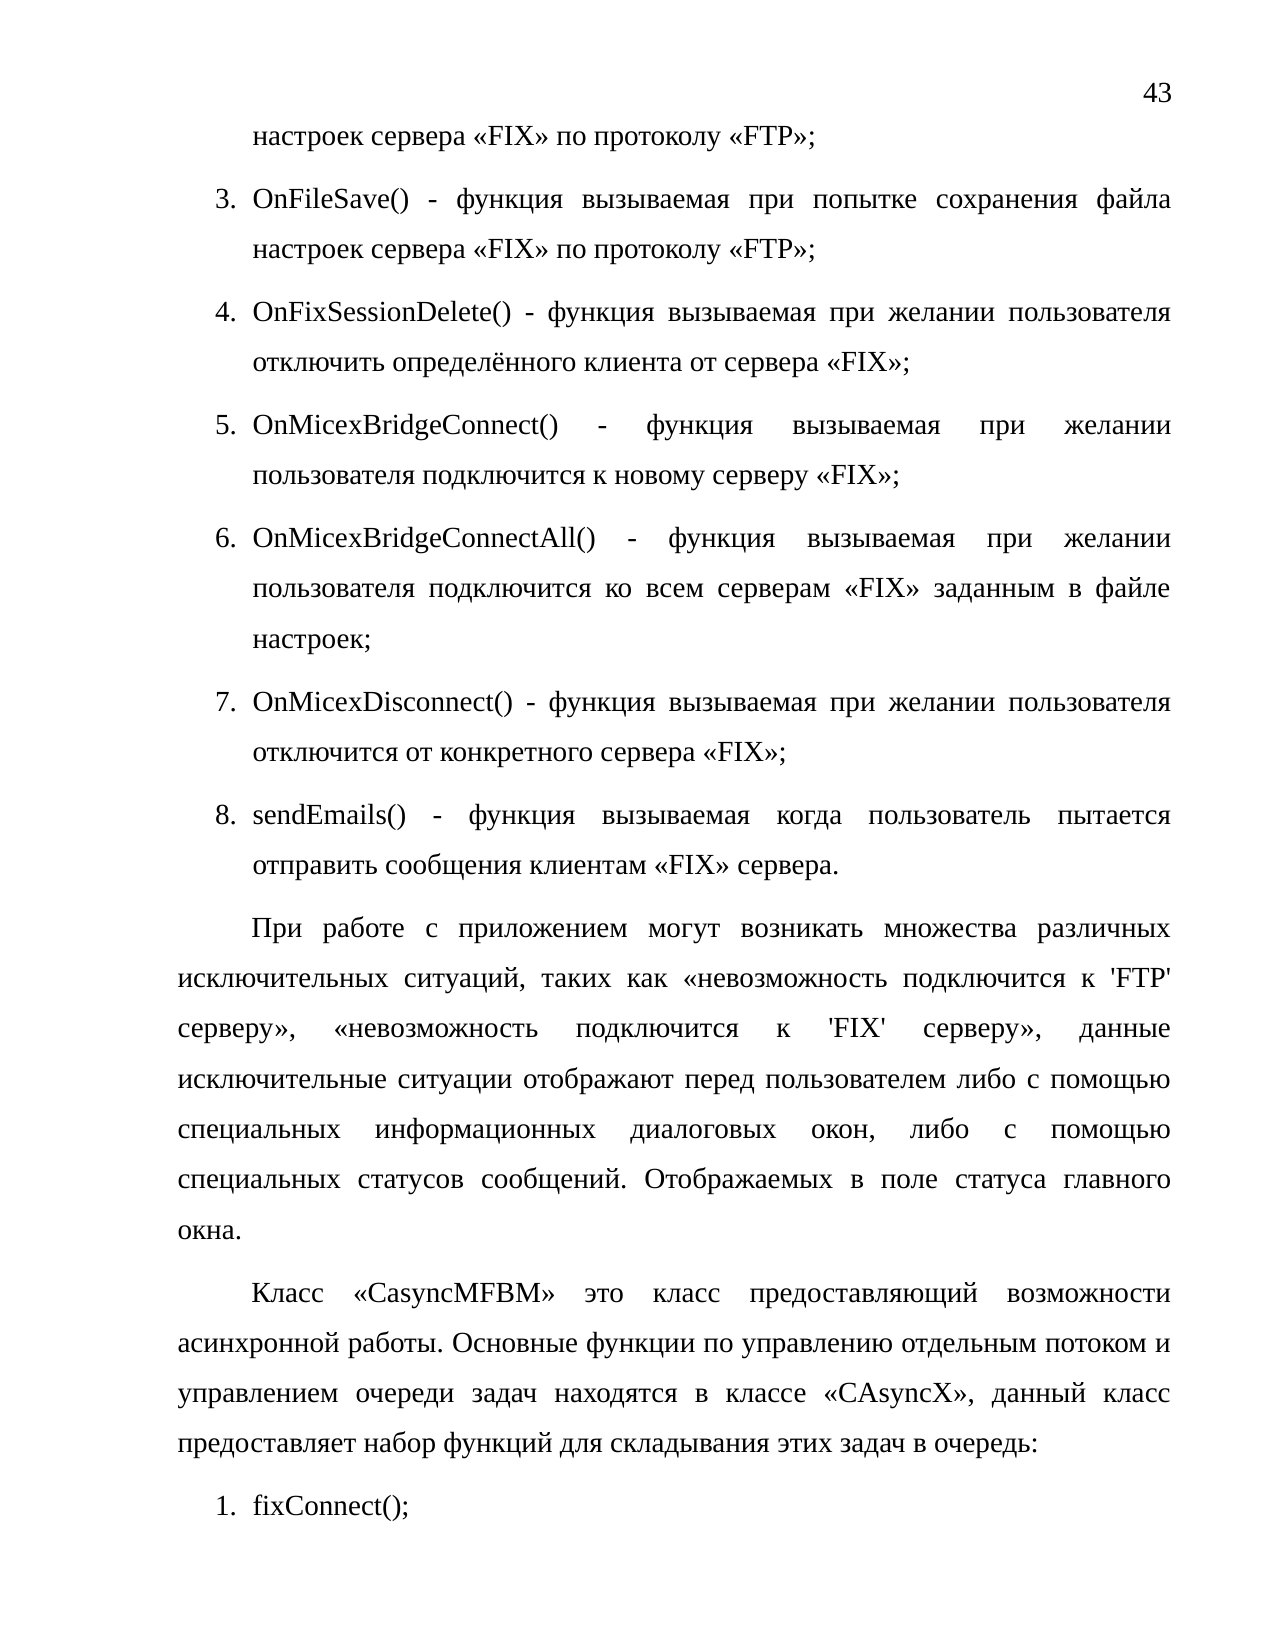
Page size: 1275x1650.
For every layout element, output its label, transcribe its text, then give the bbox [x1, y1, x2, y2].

text При работе с приложением могут возникать множества различных исключительных ситуаций, таких как «невозможность подключится к 'FTP' серверу», «невозможность подключится к 'FIX' серверу», данные исключительные ситуации отображают перед пользователем либо с помощью специальных информационных диалоговых окон, либо с помощью специальных статусов сообщений. Отображаемых в поле статуса главного окна. [177, 910, 1172, 1245]
list OnFixSessionDelete() - функция вызываемая при желании пользователя отключить определённого клиента от сервера «FIX»; [215, 294, 1172, 378]
list OnFileSave() - функция вызываемая при попытке сохранения файла настроек сервера «FIX» по протоколу «FTP»; [215, 181, 1172, 265]
text Класс «CasyncMFBM» это класс предоставляющий возможности асинхронной работы. Основные функции по управлению отдельным потоком и управлением очереди задач находятся в классе «CAsyncX», данный класс предоставляет набор функций для складывания этих задач в очередь: [177, 1275, 1172, 1459]
list sendEmails() - функция вызываемая когда пользователь пытается отправить сообщения клиентам «FIX» сервера. [215, 797, 1172, 881]
list настроек сервера «FIX» по протоколу «FTP»; [215, 118, 1172, 152]
list OnMicexBridgeConnectAll() - функция вызываемая при желании пользователя подключится ко всем серверам «FIX» заданным в файле настроек; [215, 520, 1172, 654]
list OnMicexBridgeConnect() - функция вызываемая при желании пользователя подключится к новому серверу «FIX»; [215, 407, 1172, 491]
list OnMicexDisconnect() - функция вызываемая при желании пользователя отключится от конкретного сервера «FIX»; [215, 684, 1172, 768]
list fixConnect(); [215, 1488, 1172, 1522]
